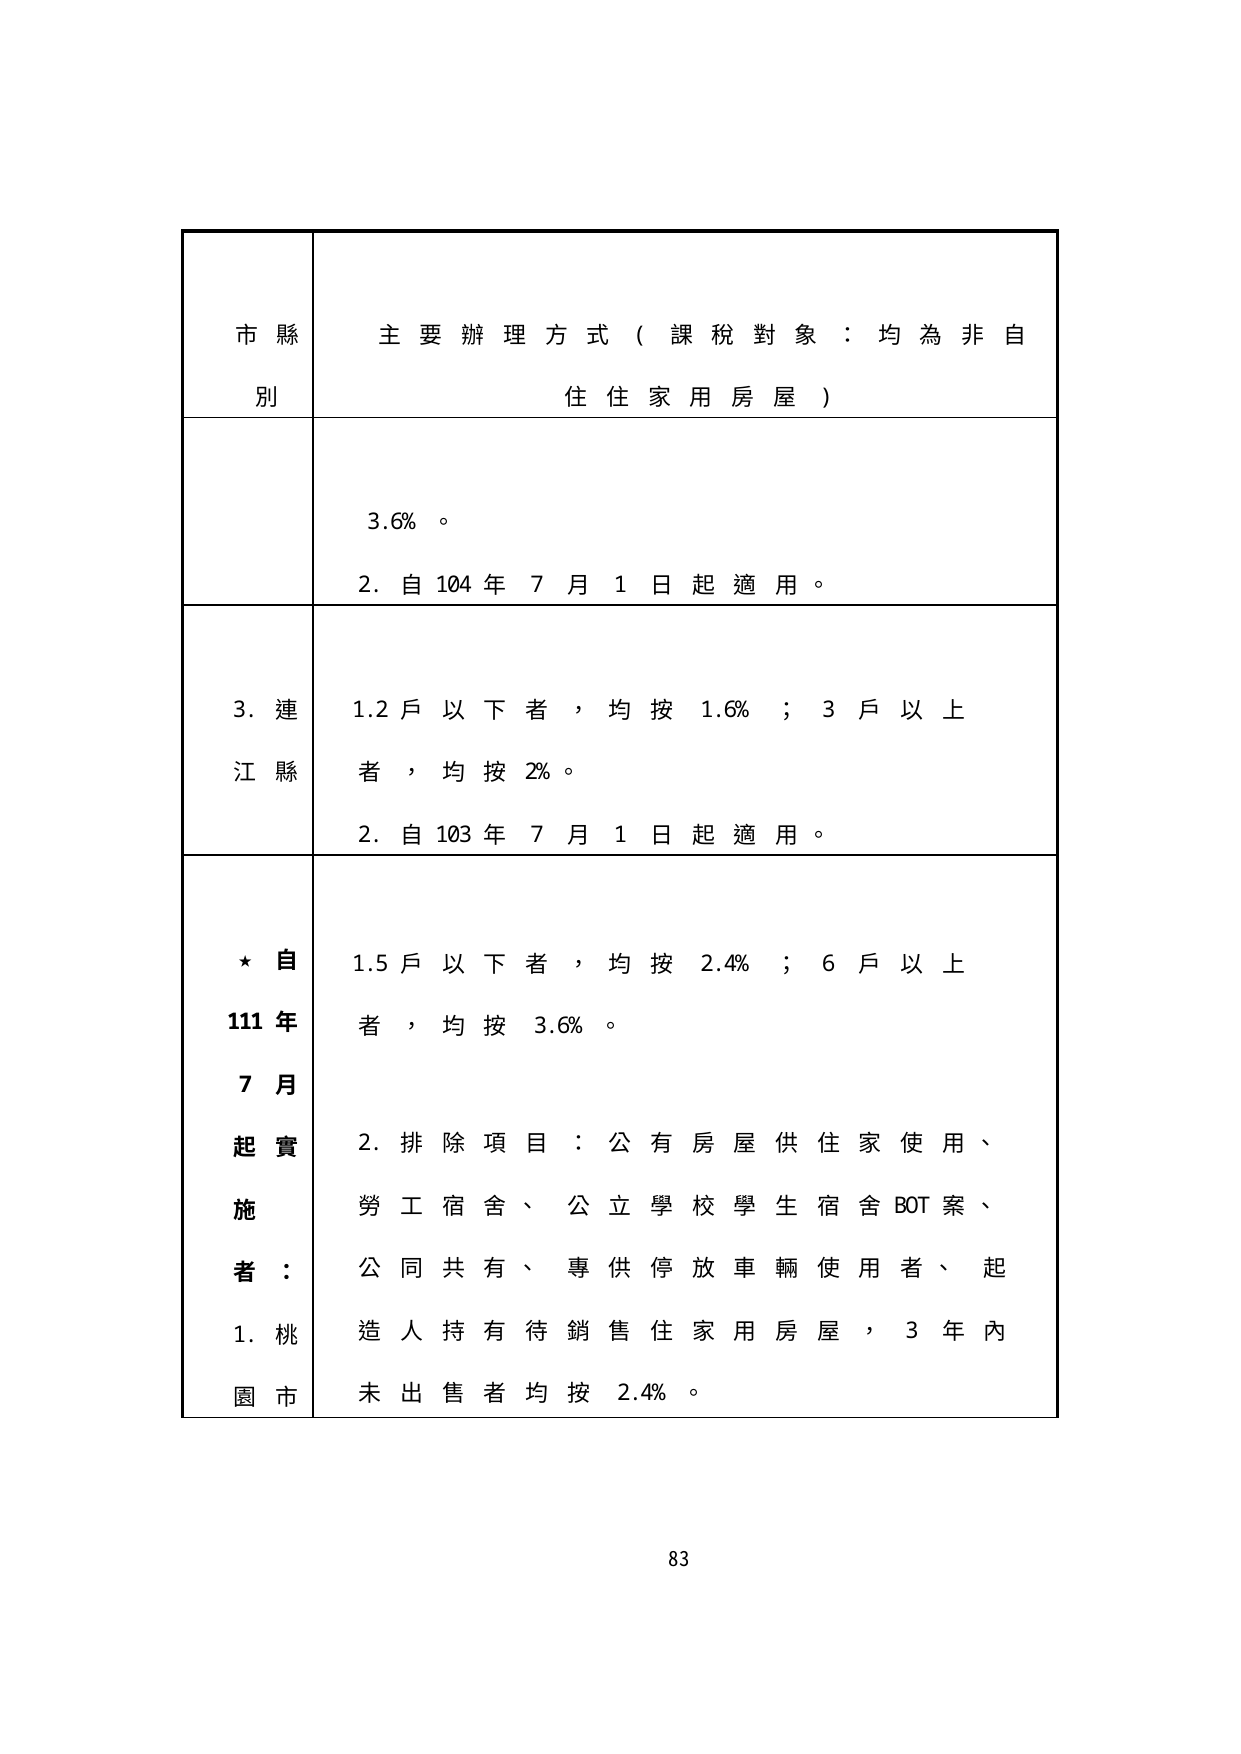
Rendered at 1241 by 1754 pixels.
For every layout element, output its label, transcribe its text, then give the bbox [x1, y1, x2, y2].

table_cell [184, 418, 312, 604]
table_cell ★自111年7月起實施者： 1.桃園市 [184, 856, 312, 1417]
table_header 市縣別 [184, 233, 312, 417]
table_cell 3.連江縣 [184, 606, 312, 854]
table_header 主要辦理方式(課稅對象：均為非自住住家用房屋) [314, 233, 1056, 417]
table_cell 3.6%。 2.自104年7月1日起適用。 [314, 418, 1056, 604]
table_cell 1.2戶以下者，均按1.6%；3戶以上者，均按2%。 2.自103年7月1日起適用。 [314, 606, 1056, 854]
table_cell 1.5戶以下者，均按2.4%；6戶以上者，均按3.6%。 2.排除項目：公有房屋供住家使用、勞工宿舍、公立學校學生宿舍BOT案、公同共有、專供停放車輛使用者、起造人持有待銷售住家用房屋，3年內未出售者均按2.4%。 [314, 856, 1056, 1417]
